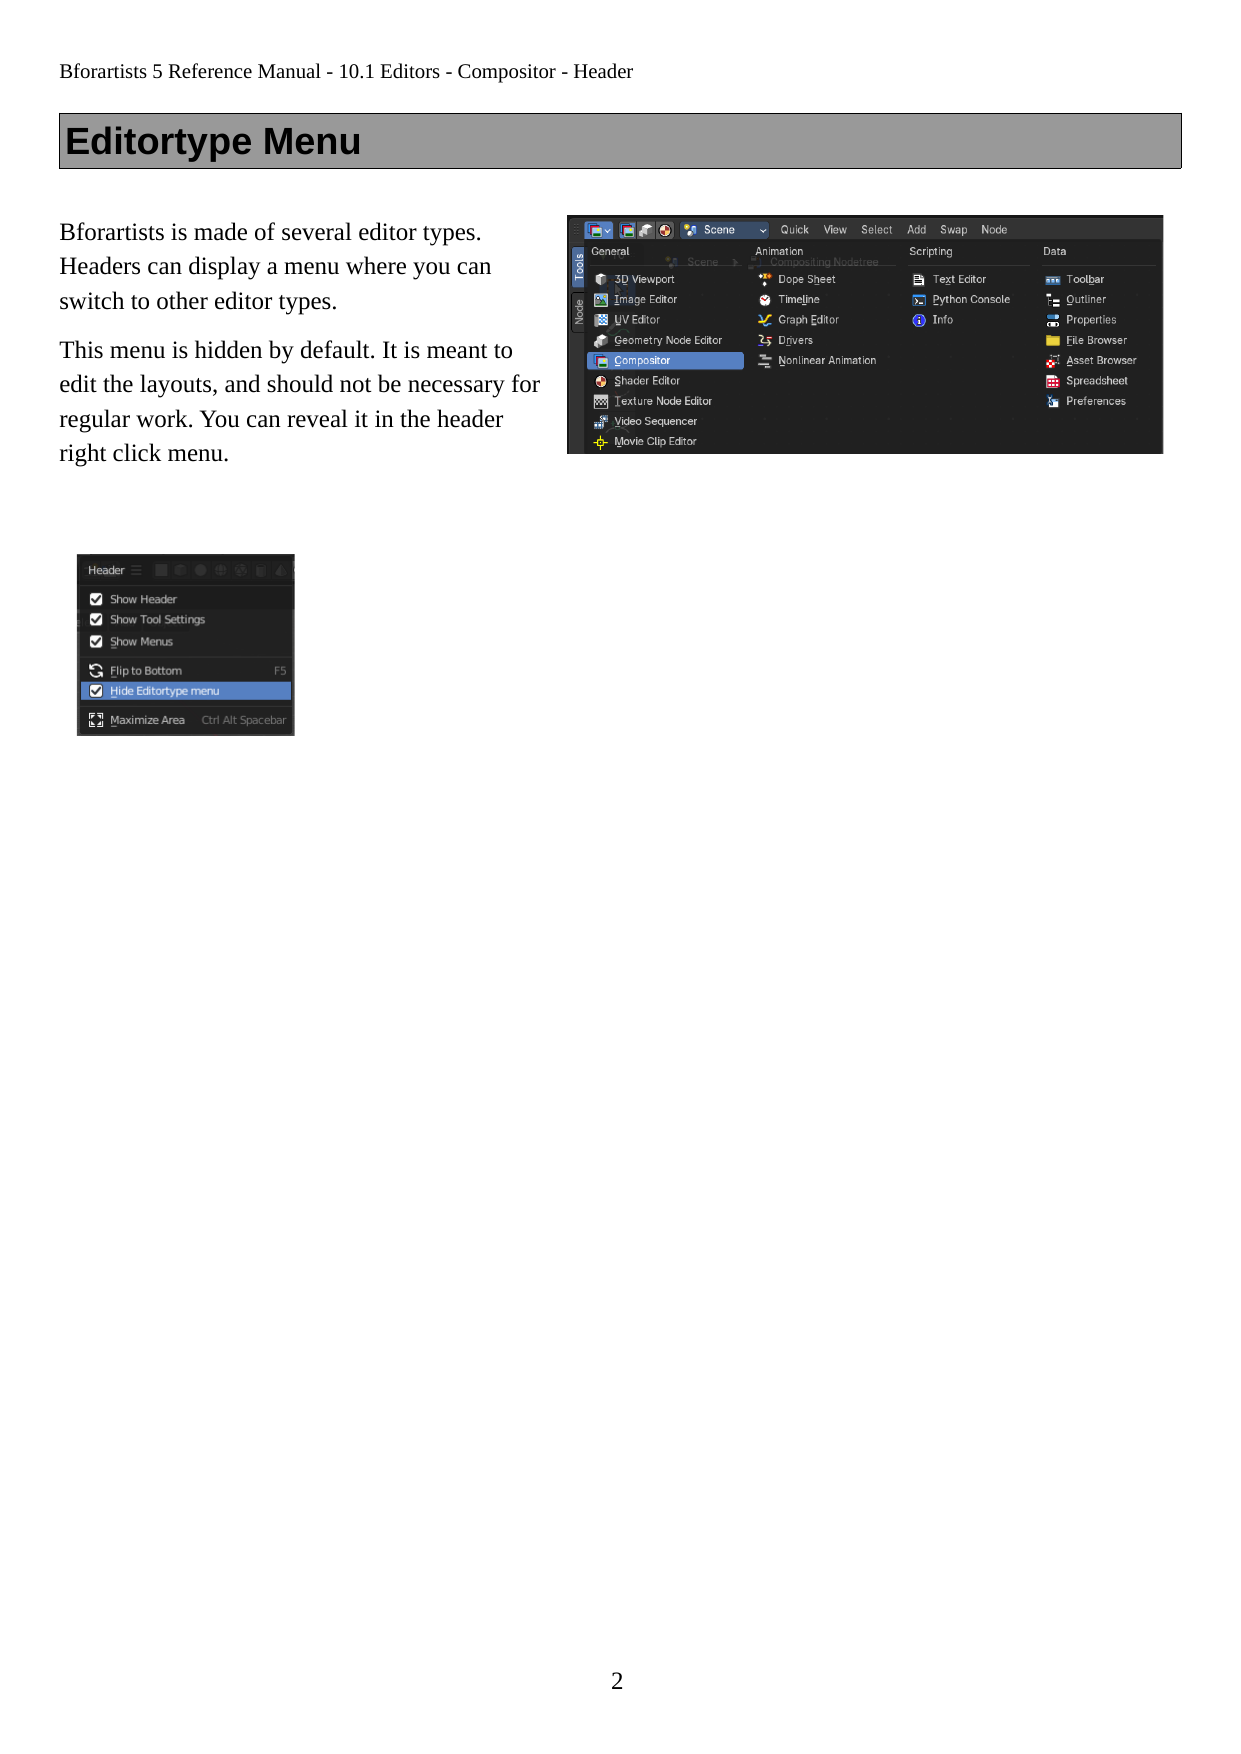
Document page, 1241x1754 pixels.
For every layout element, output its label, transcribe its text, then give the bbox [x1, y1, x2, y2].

text Bforartists is made of several editor types. Headers can display a menu where you can switch to other editor types. [59, 217, 567, 315]
text This menu is hidden by default. It is meant to edit the layouts, and should not be necessary for regular work. You can reveal it in the header right click menu. [59, 335, 1181, 467]
table_header Editortype Menu [60, 114, 1181, 168]
picture [76, 554, 295, 736]
picture [567, 215, 1164, 454]
